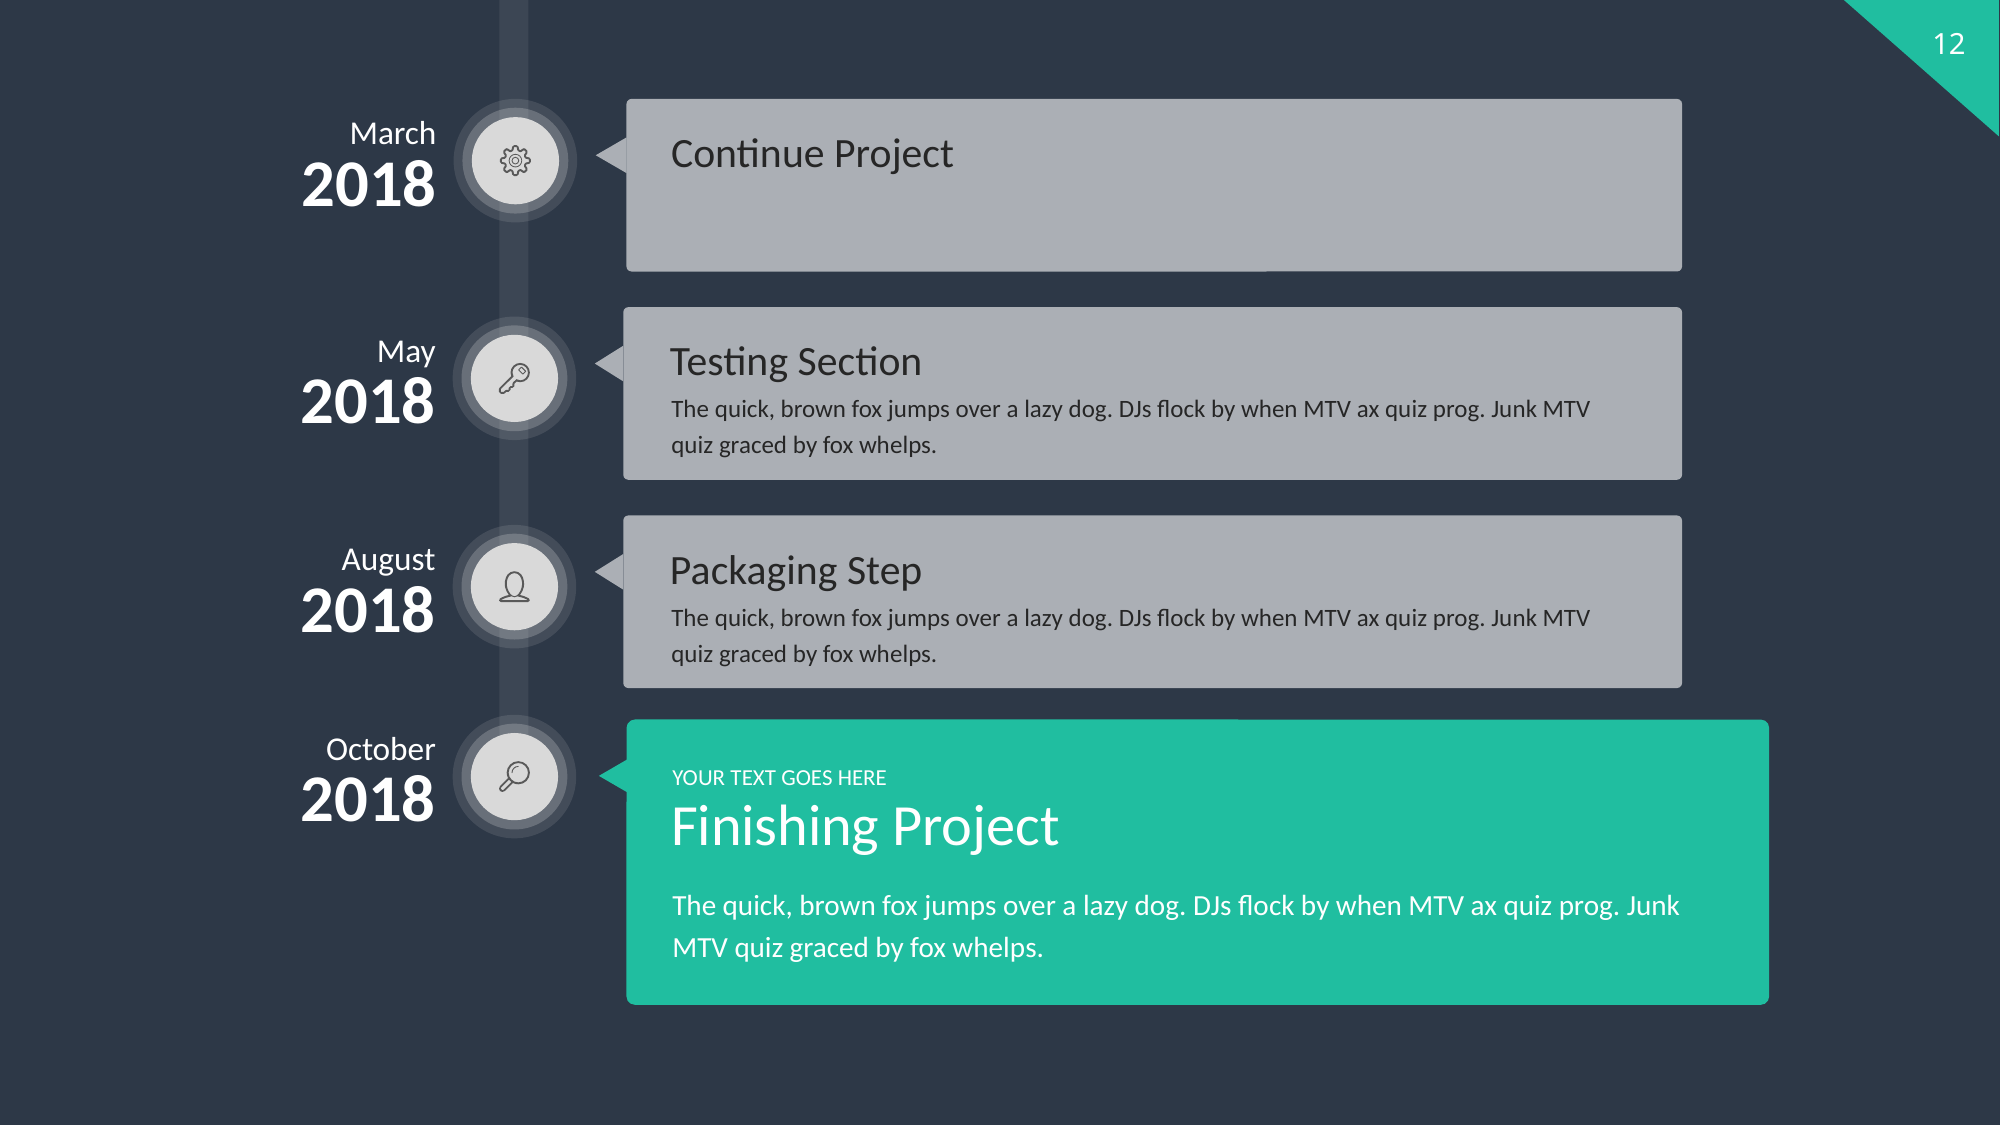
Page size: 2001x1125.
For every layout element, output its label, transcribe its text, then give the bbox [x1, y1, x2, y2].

text_box 2018 [412, 403, 424, 417]
text_box Packaging Step [655, 535, 1707, 600]
text_box 2018 [189, 349, 451, 445]
text_box 2018 [189, 557, 451, 653]
text_box October [213, 711, 451, 775]
text_box The quick, brown fox jumps over a lazy dog. DJs flock by when MTV ax quiz prog. Junk MTV quiz graced by fox whelps. [656, 600, 1630, 675]
text_box YOUR TEXT GOES HERE [657, 749, 1739, 798]
text_box [594, 307, 1683, 480]
text_box [598, 719, 1770, 1005]
text_box 2018 [412, 801, 424, 815]
text_box [452, 0, 578, 839]
text_box [594, 515, 1683, 689]
text_box 2018 [189, 747, 451, 843]
text_box August [213, 521, 451, 585]
text_box Continue Project [656, 118, 1708, 184]
text_box [595, 98, 1683, 272]
text_box May [213, 313, 451, 377]
text_box The quick, brown fox jumps over a lazy dog. DJs flock by when MTV ax quiz prog. Junk MTV quiz graced by fox whelps. [657, 872, 1739, 971]
text_box Finishing Project [656, 779, 1708, 865]
text_box 2018 [412, 383, 423, 396]
text_box Testing Section [655, 326, 1707, 392]
text_box 2018 [412, 781, 423, 794]
text_box 2018 [190, 131, 452, 227]
text_box March [214, 95, 452, 159]
text_box The quick, brown fox jumps over a lazy dog. DJs flock by when MTV ax quiz prog. Junk MTV quiz graced by fox whelps. [656, 392, 1630, 467]
